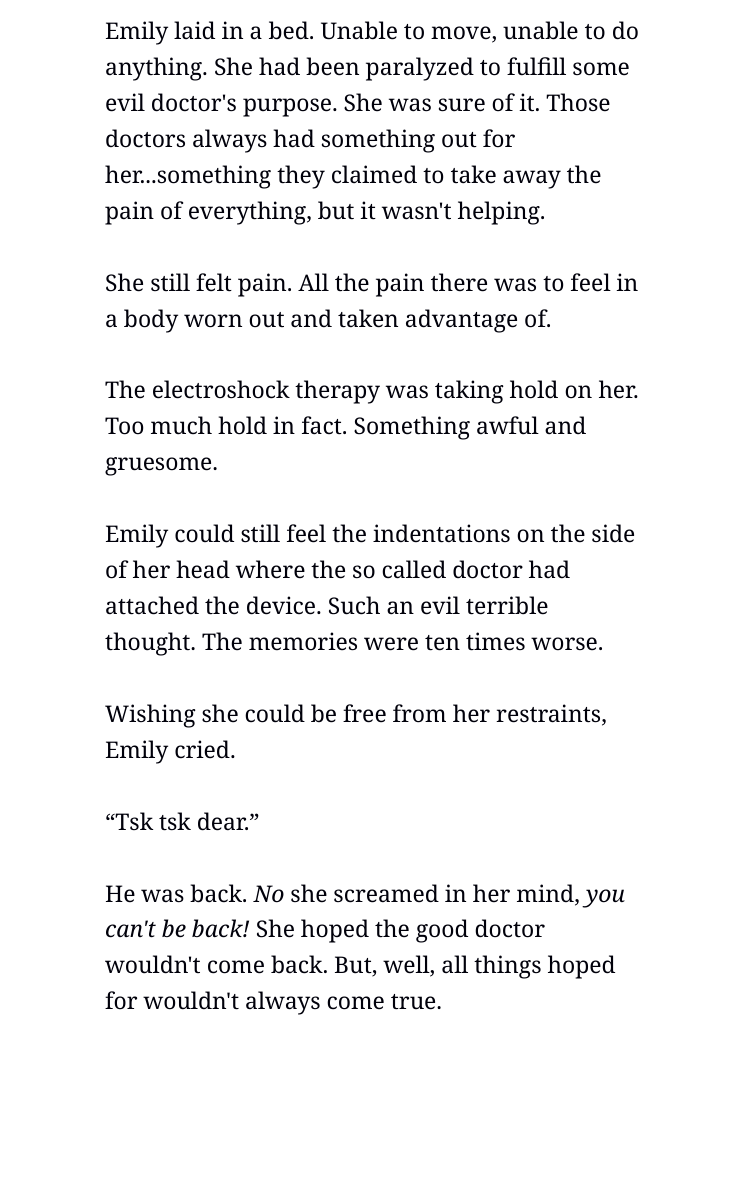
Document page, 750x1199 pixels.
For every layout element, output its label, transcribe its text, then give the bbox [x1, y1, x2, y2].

text “Tsk tsk dear.” [105, 806, 645, 837]
text Emily could still feel the indentations on the side of her head where the so called doctor had attached the device. Such an evil terrible thought. The memories were ten times worse. [105, 518, 645, 657]
text Wishing she could be free from her restraints, Emily cried. [105, 698, 645, 765]
text Emily laid in a bed. Unable to move, unable to do anything. She had been paralyzed to fulfill some evil doctor's purpose. She was sure of it. Those doctors always had something out for her...something they claimed to take away the pain of everything, but it wasn't helping. [105, 15, 645, 226]
text She still felt pain. All the pain there was to feel in a body worn out and taken advantage of. [105, 267, 645, 334]
text He was back. No she screamed in her mind, you can't be back! She hoped the good doctor wouldn't come back. But, well, all things hoped for wouldn't always come true. [105, 877, 645, 1017]
text The electroshock therapy was taking hold on her. Too much hold in fact. Something awful and gruesome. [105, 374, 645, 477]
